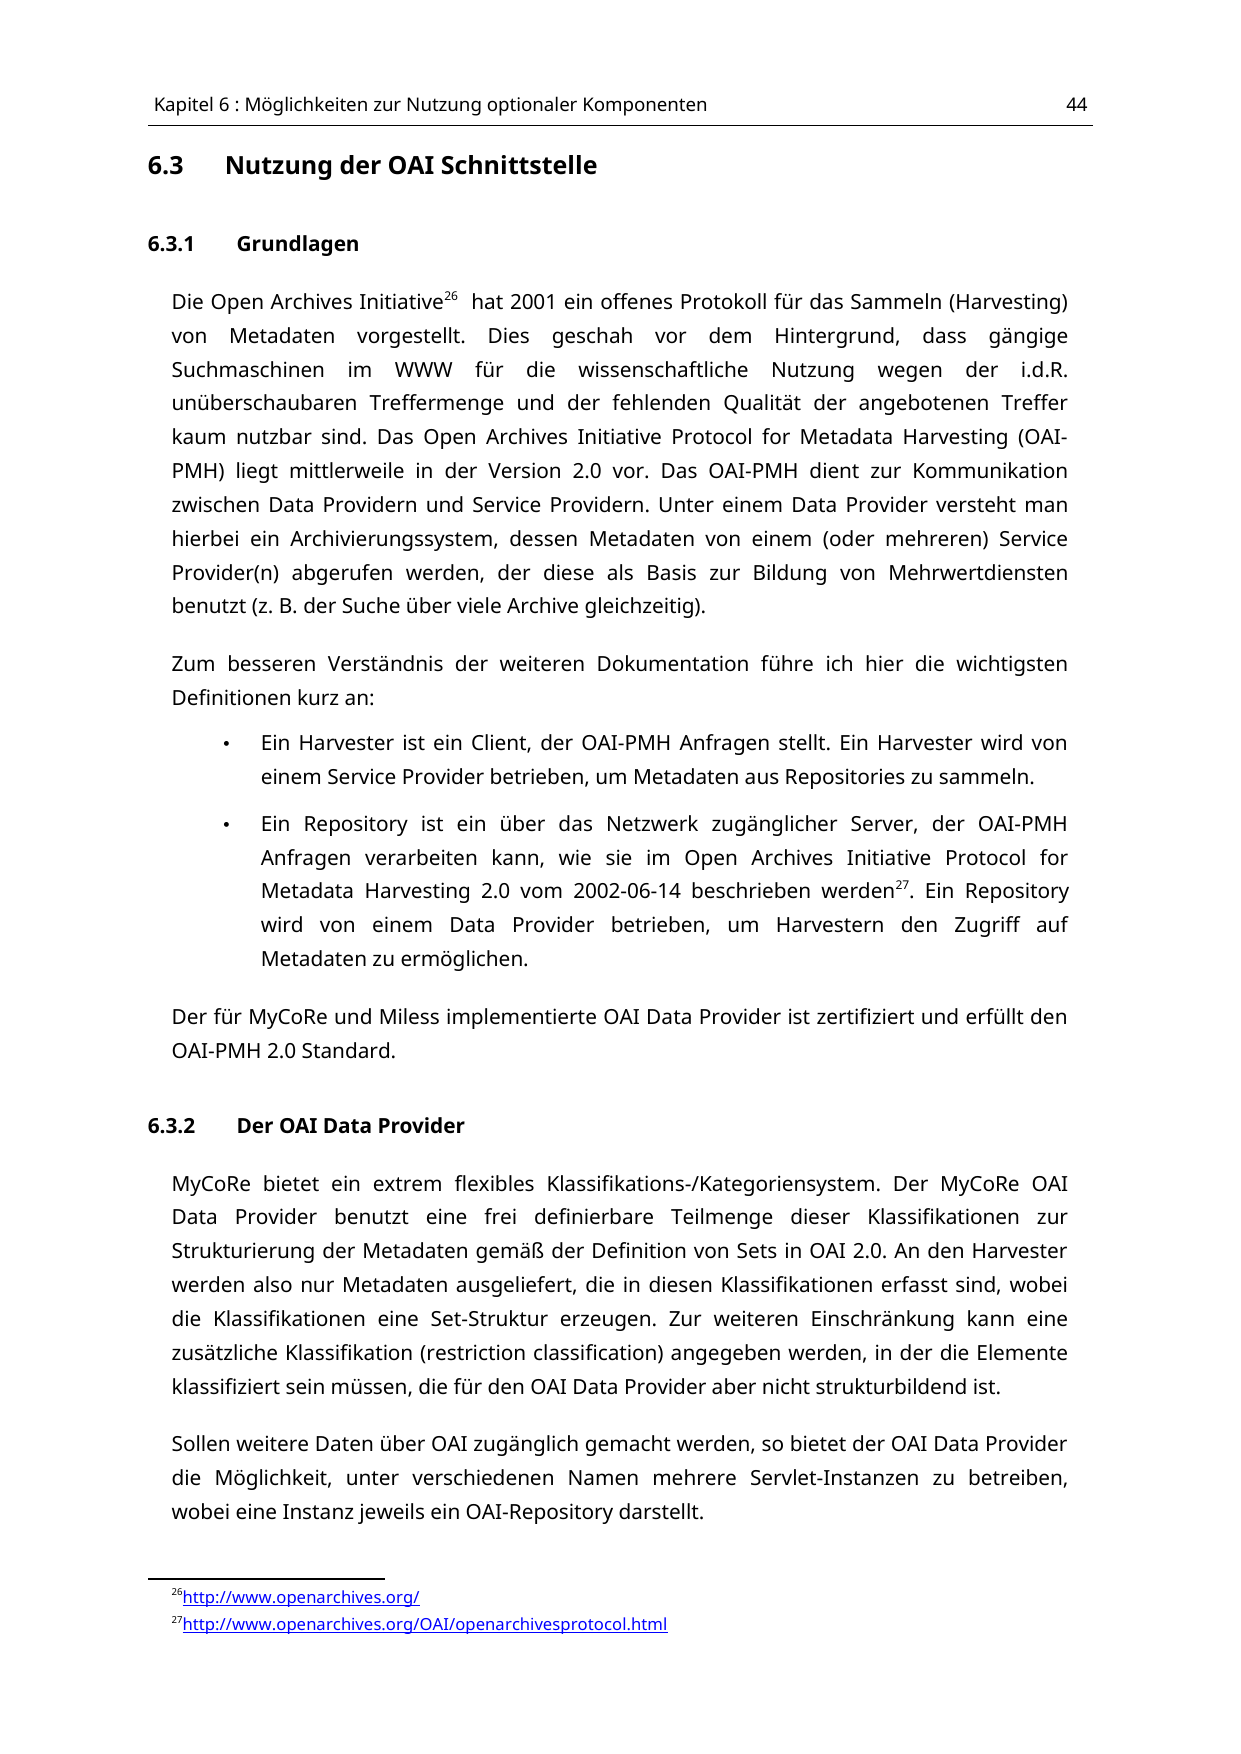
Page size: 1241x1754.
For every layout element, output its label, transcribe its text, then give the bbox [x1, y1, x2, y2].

text Der für MyCoRe und Miless implementierte OAI Data Provider ist zertifiziert und erfüllt den OAI-PMH 2.0 Standard. [171, 1002, 1069, 1064]
subtitle Der OAI Data Provider [148, 1111, 1092, 1139]
list http://www.openarchives.org/OAI/openarchivesprotocol.html [171, 1613, 1069, 1636]
list Ein Repository ist ein über das Netzwerk zugänglicher Server, der OAI-PMH Anfragen verarbeiten kann, wie sie im Open Archives Initiative Protocol for Metadata Harvesting 2.0 vom 2002-06-14 beschrieben werden. Ein Repository wird von einem Data Provider betrieben, um Harvestern den Zugriff auf Metadaten zu ermöglichen. [185, 809, 1069, 972]
subtitle Grundlagen [148, 229, 1092, 258]
text MyCoRe bietet ein extrem flexibles Klassifikations-/Kategoriensystem. Der MyCoRe OAI Data Provider benutzt eine frei definierbare Teilmenge dieser Klassifikationen zur Strukturierung der Metadaten gemäß der Definition von Sets in OAI 2.0. An den Harvester werden also nur Metadaten ausgeliefert, die in diesen Klassifikationen erfasst sind, wobei die Klassifikationen eine Set-Struktur erzeugen. Zur weiteren Einschränkung kann eine zusätzliche Klassifikation (restriction classification) angegeben werden, in der die Elemente klassifiziert sein müssen, die für den OAI Data Provider aber nicht strukturbildend ist. [171, 1169, 1069, 1400]
list Ein Harvester ist ein Client, der OAI-PMH Anfragen stellt. Ein Harvester wird von einem Service Provider betrieben, um Metadaten aus Repositories zu sammeln. [185, 728, 1069, 791]
text http://www.openarchives.org/ [171, 1585, 1069, 1608]
text Die Open Archives Initiative hat 2001 ein offenes Protokoll für das Sammeln (Harvesting) von Metadaten vorgestellt. Dies geschah vor dem Hintergrund, dass gängige Suchmaschinen im WWW für die wissenschaftliche Nutzung wegen der i.d.R. unüberschaubaren Treffermenge und der fehlenden Qualität der angebotenen Treffer kaum nutzbar sind. Das Open Archives Initiative Protocol for Metadata Harvesting (OAI-PMH) liegt mittlerweile in der Version 2.0 vor. Das OAI-PMH dient zur Kommunikation zwischen Data Providern und Service Providern. Unter einem Data Provider versteht man hierbei ein Archivierungssystem, dessen Metadaten von einem (oder mehreren) Service Provider(n) abgerufen werden, der diese als Basis zur Bildung von Mehrwertdiensten benutzt (z. B. der Suche über viele Archive gleichzeitig). [171, 287, 1069, 620]
text Sollen weitere Daten über OAI zugänglich gemacht werden, so bietet der OAI Data Provider die Möglichkeit, unter verschiedenen Namen mehrere Servlet-Instanzen zu betreiben, wobei eine Instanz jeweils ein OAI-Repository darstellt. [171, 1429, 1069, 1525]
text Zum besseren Verständnis der weiteren Dokumentation führe ich hier die wichtigsten Definitionen kurz an: [171, 649, 1069, 711]
subtitle Nutzung der OAI Schnittstelle [148, 148, 1092, 182]
